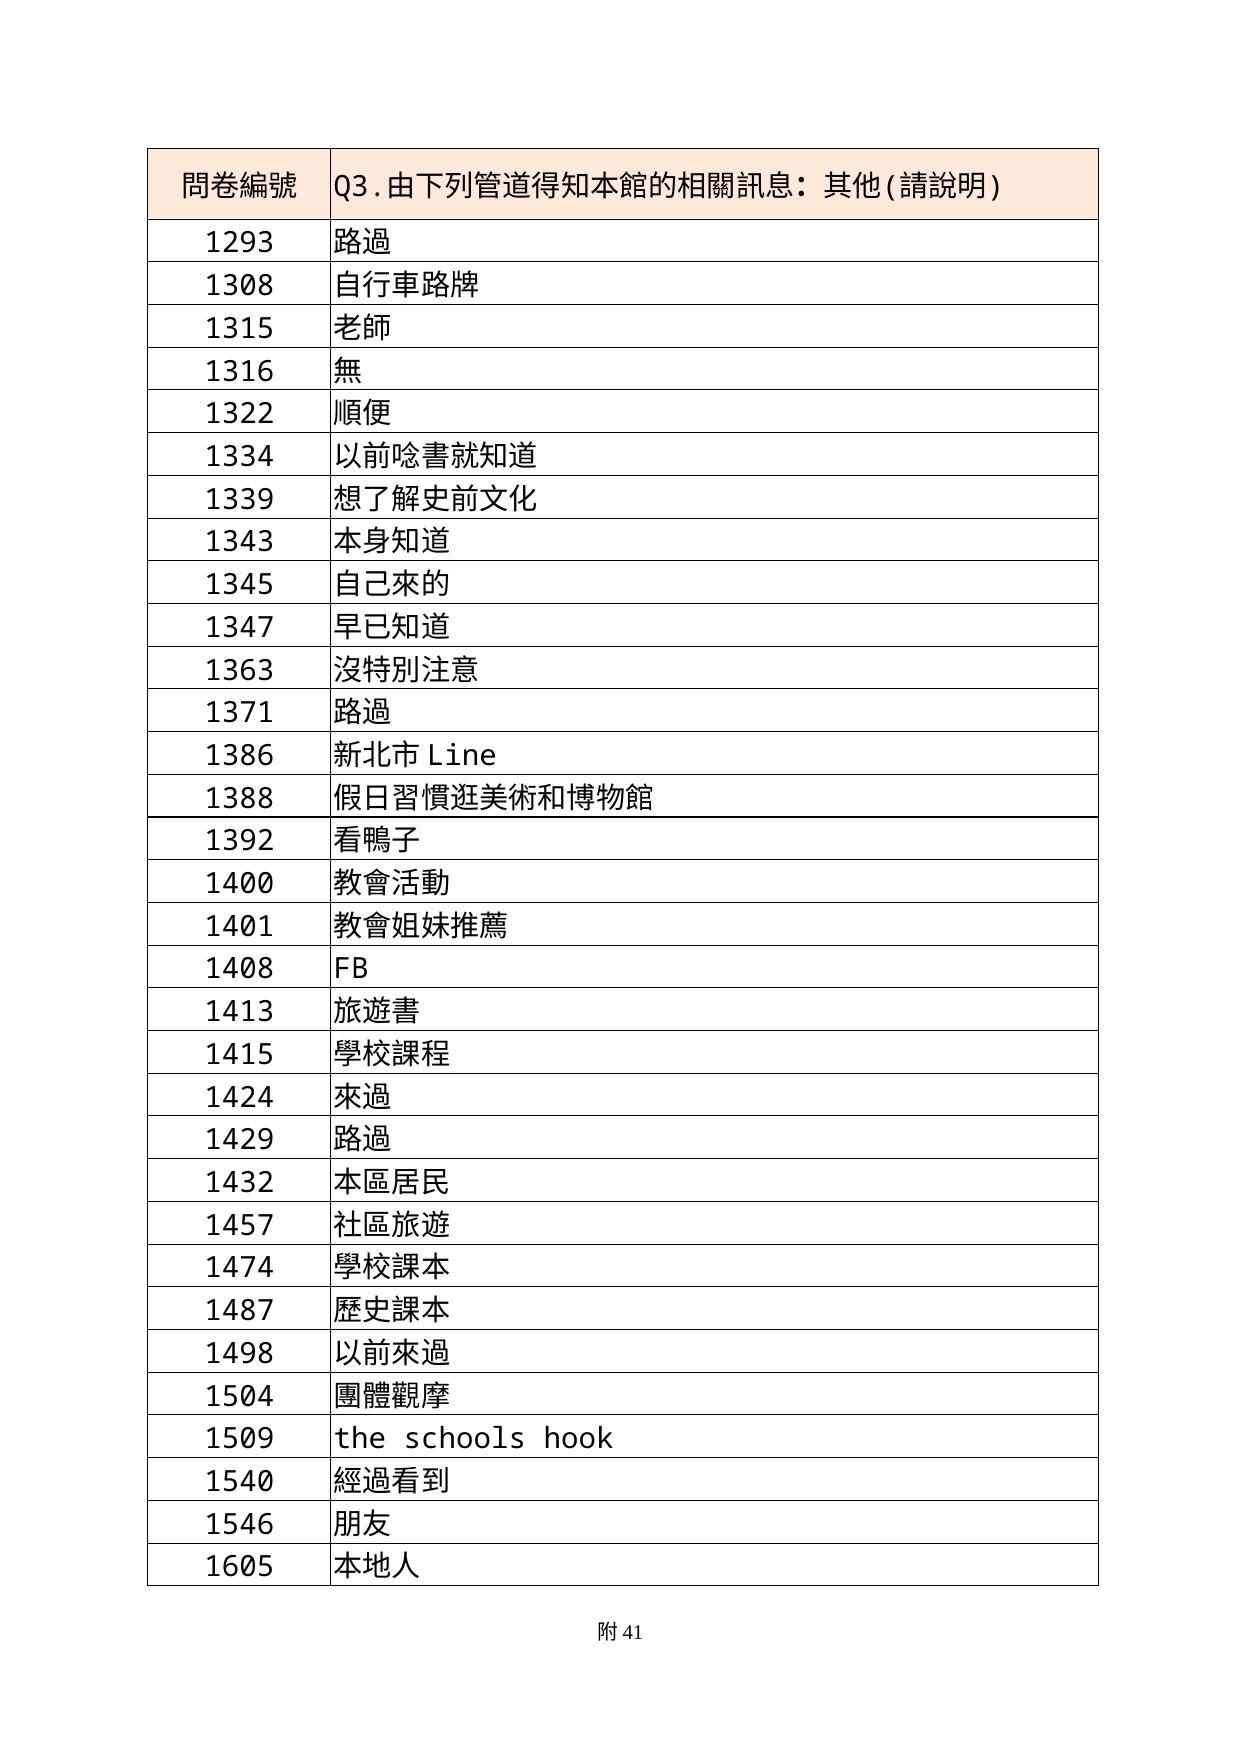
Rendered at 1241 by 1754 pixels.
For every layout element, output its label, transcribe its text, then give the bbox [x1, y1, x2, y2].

table_cell 1540 [148, 1458, 330, 1500]
table_cell 學校課本 [331, 1245, 1098, 1286]
table_cell 團體觀摩 [331, 1373, 1098, 1414]
table_cell 本地人 [331, 1544, 1098, 1585]
table_cell 1316 [148, 348, 330, 389]
table_cell 1363 [148, 647, 330, 688]
table_cell 早已知道 [331, 604, 1098, 646]
table_cell 教會姐妹推薦 [331, 903, 1098, 944]
table_header 問卷編號 [148, 149, 330, 218]
table_cell 學校課程 [331, 1031, 1098, 1073]
table_cell 以前唸書就知道 [331, 433, 1098, 475]
table_cell 老師 [331, 305, 1098, 347]
table_cell 路過 [331, 689, 1098, 731]
table_cell 順便 [331, 390, 1098, 432]
table_cell 路過 [331, 220, 1098, 261]
table_cell 1293 [148, 220, 330, 261]
table_cell 1315 [148, 305, 330, 347]
table_cell the schools hook [331, 1415, 1098, 1457]
table_cell 1546 [148, 1501, 330, 1542]
table_cell 看鴨子 [331, 818, 1098, 859]
table_cell 自己來的 [331, 561, 1098, 603]
table_cell 教會活動 [331, 860, 1098, 902]
table_cell 1424 [148, 1074, 330, 1115]
table_cell 1498 [148, 1330, 330, 1372]
table_cell 朋友 [331, 1501, 1098, 1542]
table_cell 1415 [148, 1031, 330, 1073]
table_cell 1474 [148, 1245, 330, 1286]
table_cell 自行車路牌 [331, 262, 1098, 304]
table_cell 無 [331, 348, 1098, 389]
table_cell 1457 [148, 1202, 330, 1243]
table_header Q3.由下列管道得知本館的相關訊息：其他(請說明) [331, 149, 1098, 218]
table_cell 1429 [148, 1116, 330, 1158]
table_cell 1392 [148, 818, 330, 859]
table_cell 1388 [148, 775, 330, 816]
table_cell 1345 [148, 561, 330, 603]
table_cell 1386 [148, 732, 330, 774]
table_cell 來過 [331, 1074, 1098, 1115]
table_cell 1413 [148, 988, 330, 1030]
table_cell 假日習慣逛美術和博物館 [331, 775, 1098, 816]
table_cell 想了解史前文化 [331, 476, 1098, 517]
table_cell 1339 [148, 476, 330, 517]
table_cell 1322 [148, 390, 330, 432]
table_cell 旅遊書 [331, 988, 1098, 1030]
table_cell FB [331, 946, 1098, 987]
table_cell 本區居民 [331, 1159, 1098, 1201]
table_cell 1509 [148, 1415, 330, 1457]
table_cell 沒特別注意 [331, 647, 1098, 688]
table_cell 1408 [148, 946, 330, 987]
table_cell 路過 [331, 1116, 1098, 1158]
table_cell 1343 [148, 519, 330, 560]
table_cell 1432 [148, 1159, 330, 1201]
table_cell 1605 [148, 1544, 330, 1585]
table_cell 1400 [148, 860, 330, 902]
table_cell 1487 [148, 1287, 330, 1329]
table_cell 1347 [148, 604, 330, 646]
table_cell 1334 [148, 433, 330, 475]
table_cell 1504 [148, 1373, 330, 1414]
table_cell 1308 [148, 262, 330, 304]
table_cell 1371 [148, 689, 330, 731]
table_cell 1401 [148, 903, 330, 944]
table_cell 本身知道 [331, 519, 1098, 560]
table_cell 歷史課本 [331, 1287, 1098, 1329]
table_cell 新北市Line [331, 732, 1098, 774]
table_cell 社區旅遊 [331, 1202, 1098, 1243]
table_cell 以前來過 [331, 1330, 1098, 1372]
table_cell 經過看到 [331, 1458, 1098, 1500]
